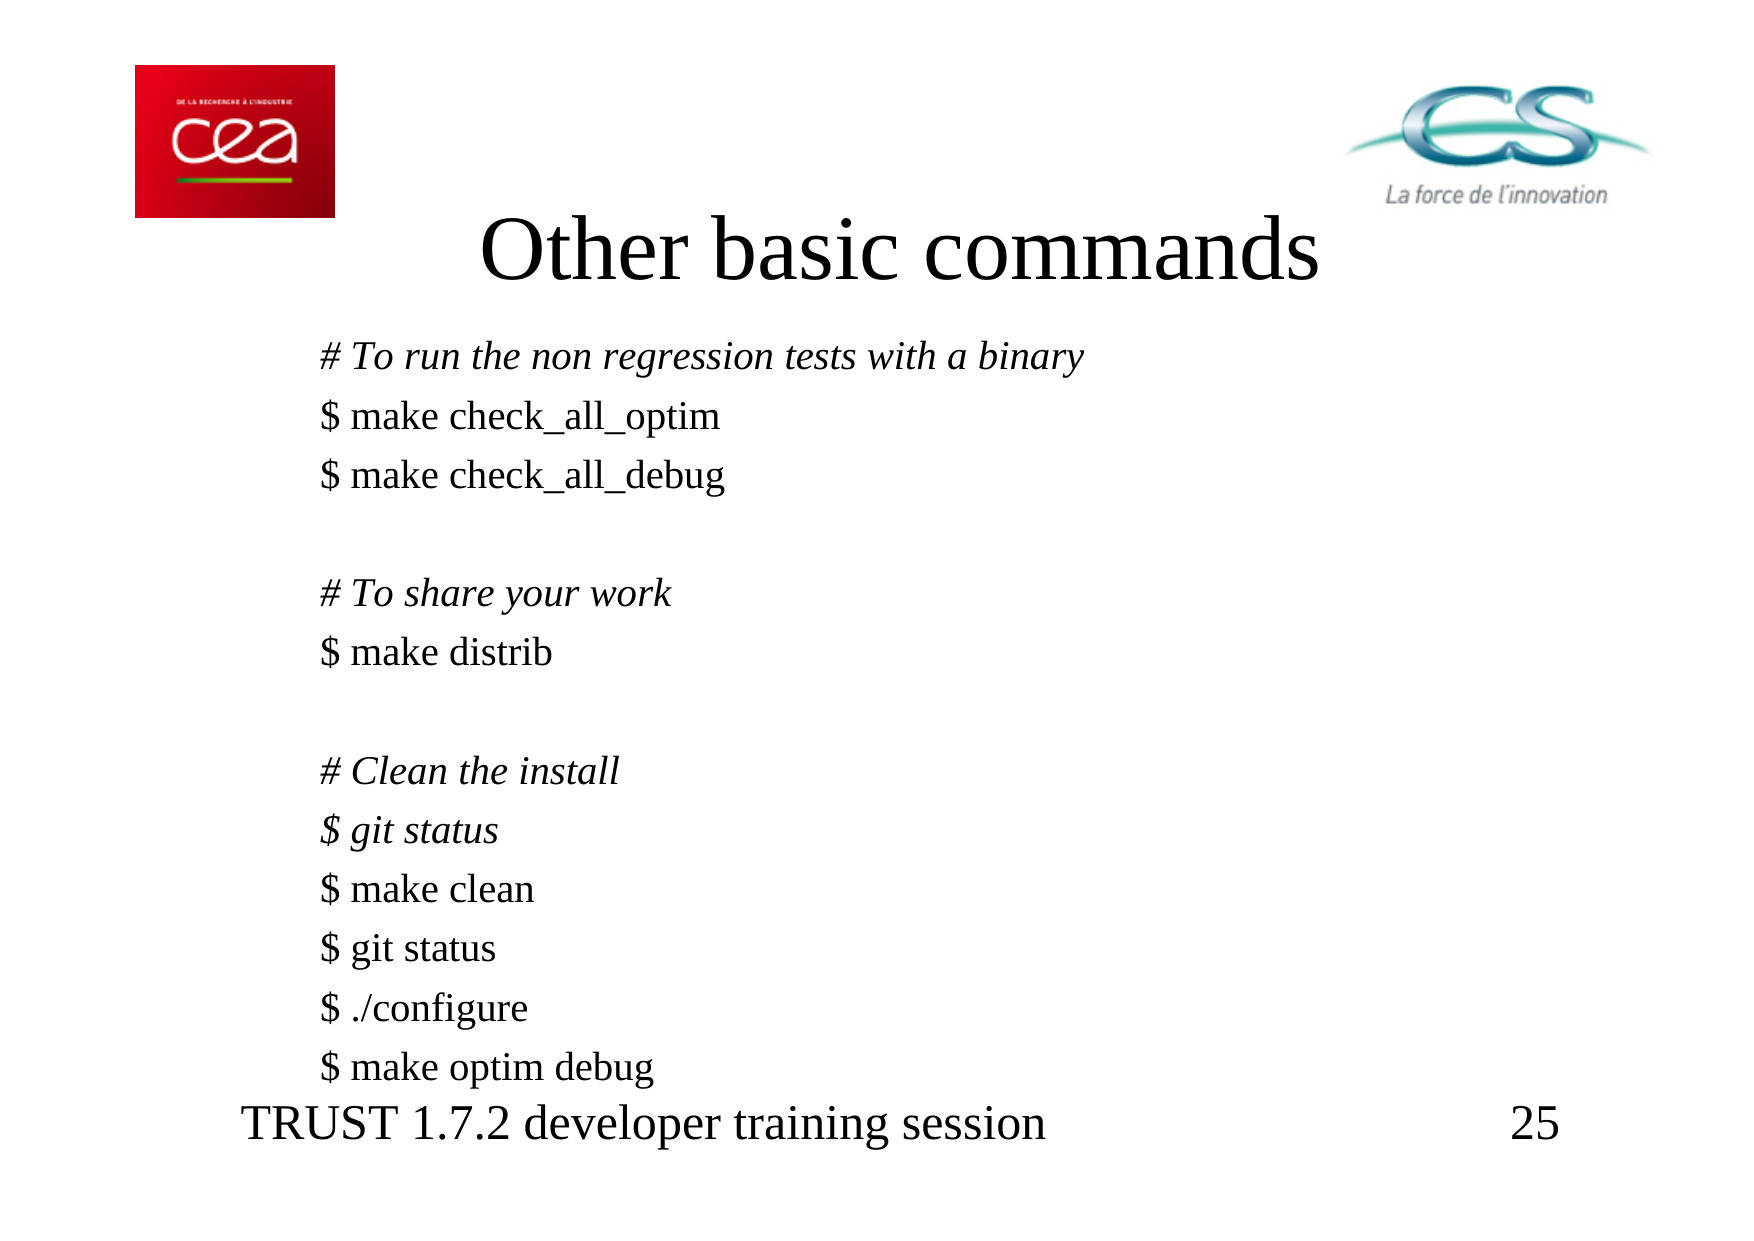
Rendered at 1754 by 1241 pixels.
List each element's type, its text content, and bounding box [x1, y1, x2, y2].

picture [1340, 73, 1662, 218]
picture [135, 65, 335, 218]
title Other basic commands [225, 149, 1577, 337]
list # To run the non regression tests with a binary $ make check_all_optim $ make check_all_debug # To share your work $ make distrib # Clean the install $ git status $ make clean $ git status $ ./configure $ make optim debug [230, 321, 1582, 1102]
